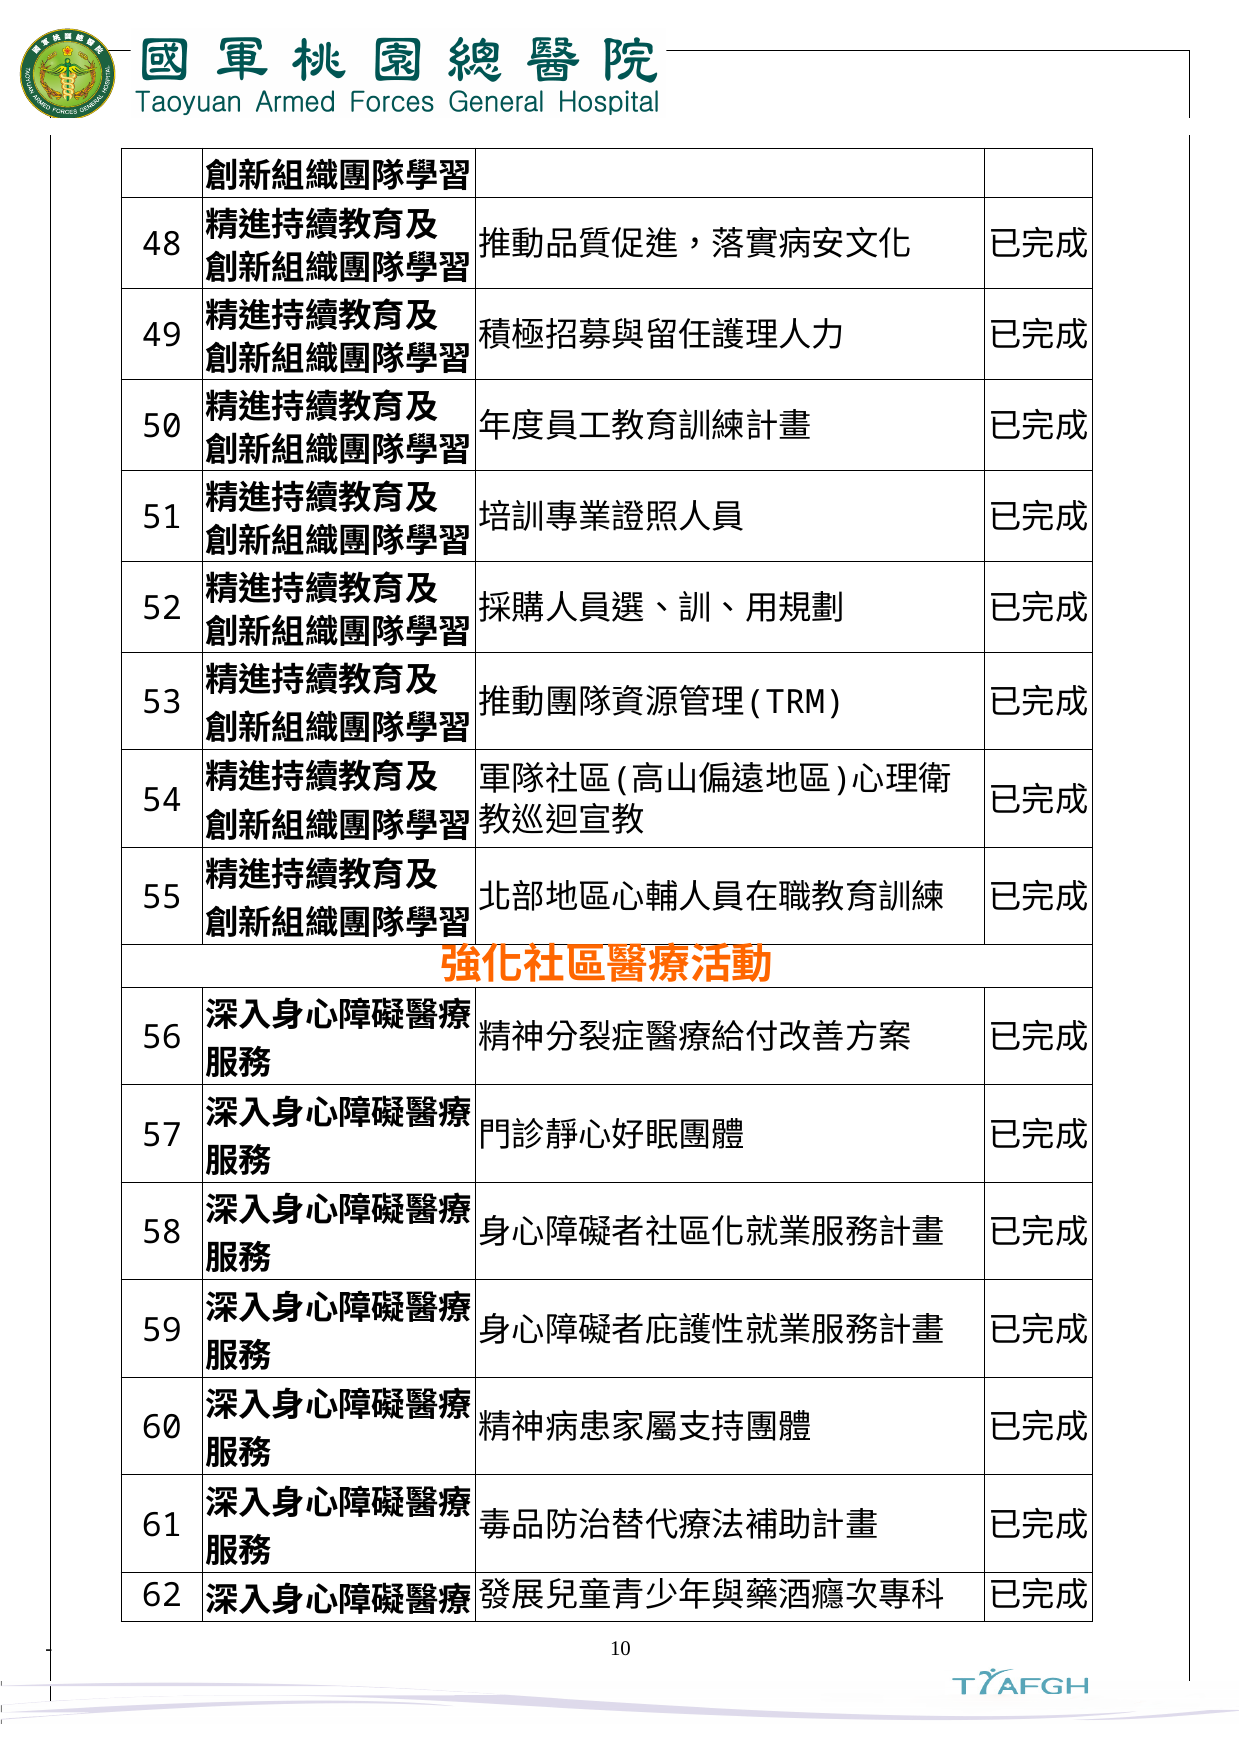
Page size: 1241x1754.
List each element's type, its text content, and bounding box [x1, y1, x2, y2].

table_cell 56 [122, 988, 202, 1084]
table_cell 推動團隊資源管理(TRM) [476, 653, 984, 749]
table_cell 精進持續教育及 創新組織團隊學習 [203, 562, 475, 652]
table_cell 已完成 [985, 1475, 1092, 1572]
table_cell 培訓專業證照人員 [476, 471, 984, 561]
table_cell 精進持續教育及 創新組織團隊學習 [203, 471, 475, 561]
table_cell 已完成 [985, 988, 1092, 1084]
table_cell 已完成 [985, 1573, 1092, 1621]
table_cell 48 [122, 198, 202, 288]
table_cell 已完成 [985, 289, 1092, 379]
table_cell 精進持續教育及 創新組織團隊學習 [203, 198, 475, 288]
table_cell 55 [122, 848, 202, 944]
table_cell [476, 149, 984, 197]
table_cell 深入身心障礙醫療 [203, 1573, 475, 1621]
table_cell 深入身心障礙醫療服務 [203, 1475, 475, 1572]
table_cell 深入身心障礙醫療服務 [203, 1183, 475, 1279]
text [62, 72, 76, 98]
table_cell 已完成 [985, 653, 1092, 749]
table_cell 深入身心障礙醫療服務 [203, 1085, 475, 1182]
table_cell 年度員工教育訓練計畫 [476, 380, 984, 470]
table_cell 50 [122, 380, 202, 470]
table_cell 62 [122, 1573, 202, 1621]
table_cell 北部地區心輔人員在職教育訓練 [476, 848, 984, 944]
table_cell 已完成 [985, 562, 1092, 652]
table_cell 已完成 [985, 471, 1092, 561]
table_cell 已完成 [985, 198, 1092, 288]
table_cell 身心障礙者社區化就業服務計畫 [476, 1183, 984, 1279]
table_cell 已完成 [985, 1085, 1092, 1182]
table_cell 深入身心障礙醫療服務 [203, 1378, 475, 1474]
table_cell 採購人員選、訓、用規劃 [476, 562, 984, 652]
table_cell 深入身心障礙醫療服務 [203, 1280, 475, 1377]
table_cell 深入身心障礙醫療服務 [203, 988, 475, 1084]
table_cell 發展兒童青少年與藥酒癮次專科 [476, 1573, 984, 1621]
table_cell 推動品質促進，落實病安文化 [476, 198, 984, 288]
table_cell 58 [122, 1183, 202, 1279]
table_cell 軍隊社區(高山偏遠地區)心理衛教巡迴宣教 [476, 750, 984, 847]
table_cell 毒品防治替代療法補助計畫 [476, 1475, 984, 1572]
table_cell 精進持續教育及 創新組織團隊學習 [203, 289, 475, 379]
table_cell 精進持續教育及 創新組織團隊學習 [203, 380, 475, 470]
table_cell 精進持續教育及 創新組織團隊學習 [203, 653, 475, 749]
table_cell 已完成 [985, 1280, 1092, 1377]
table_cell 已完成 [985, 750, 1092, 847]
table_cell 57 [122, 1085, 202, 1182]
table_cell 精神病患家屬支持團體 [476, 1378, 984, 1474]
table_cell 59 [122, 1280, 202, 1377]
table_cell 53 [122, 653, 202, 749]
table_cell 積極招募與留任護理人力 [476, 289, 984, 379]
table_cell 精神分裂症醫療給付改善方案 [476, 988, 984, 1084]
table_cell 精進持續教育及 創新組織團隊學習 [203, 848, 475, 944]
table_cell 已完成 [985, 1378, 1092, 1474]
table_cell 60 [122, 1378, 202, 1474]
table_cell 門診靜心好眠團體 [476, 1085, 984, 1182]
table_cell 創新組織團隊學習 [203, 149, 475, 197]
table_cell 已完成 [985, 1183, 1092, 1279]
table_cell 精進持續教育及 創新組織團隊學習 [203, 750, 475, 847]
table_cell 52 [122, 562, 202, 652]
table_cell 61 [122, 1475, 202, 1572]
table_cell 已完成 [985, 380, 1092, 470]
table_cell [122, 149, 202, 197]
table_cell 51 [122, 471, 202, 561]
table_cell 49 [122, 289, 202, 379]
table_cell 強化社區醫療活動 [122, 945, 1092, 987]
table_cell 身心障礙者庇護性就業服務計畫 [476, 1280, 984, 1377]
table_cell 54 [122, 750, 202, 847]
table_cell 已完成 [985, 848, 1092, 944]
table_cell [985, 149, 1092, 197]
